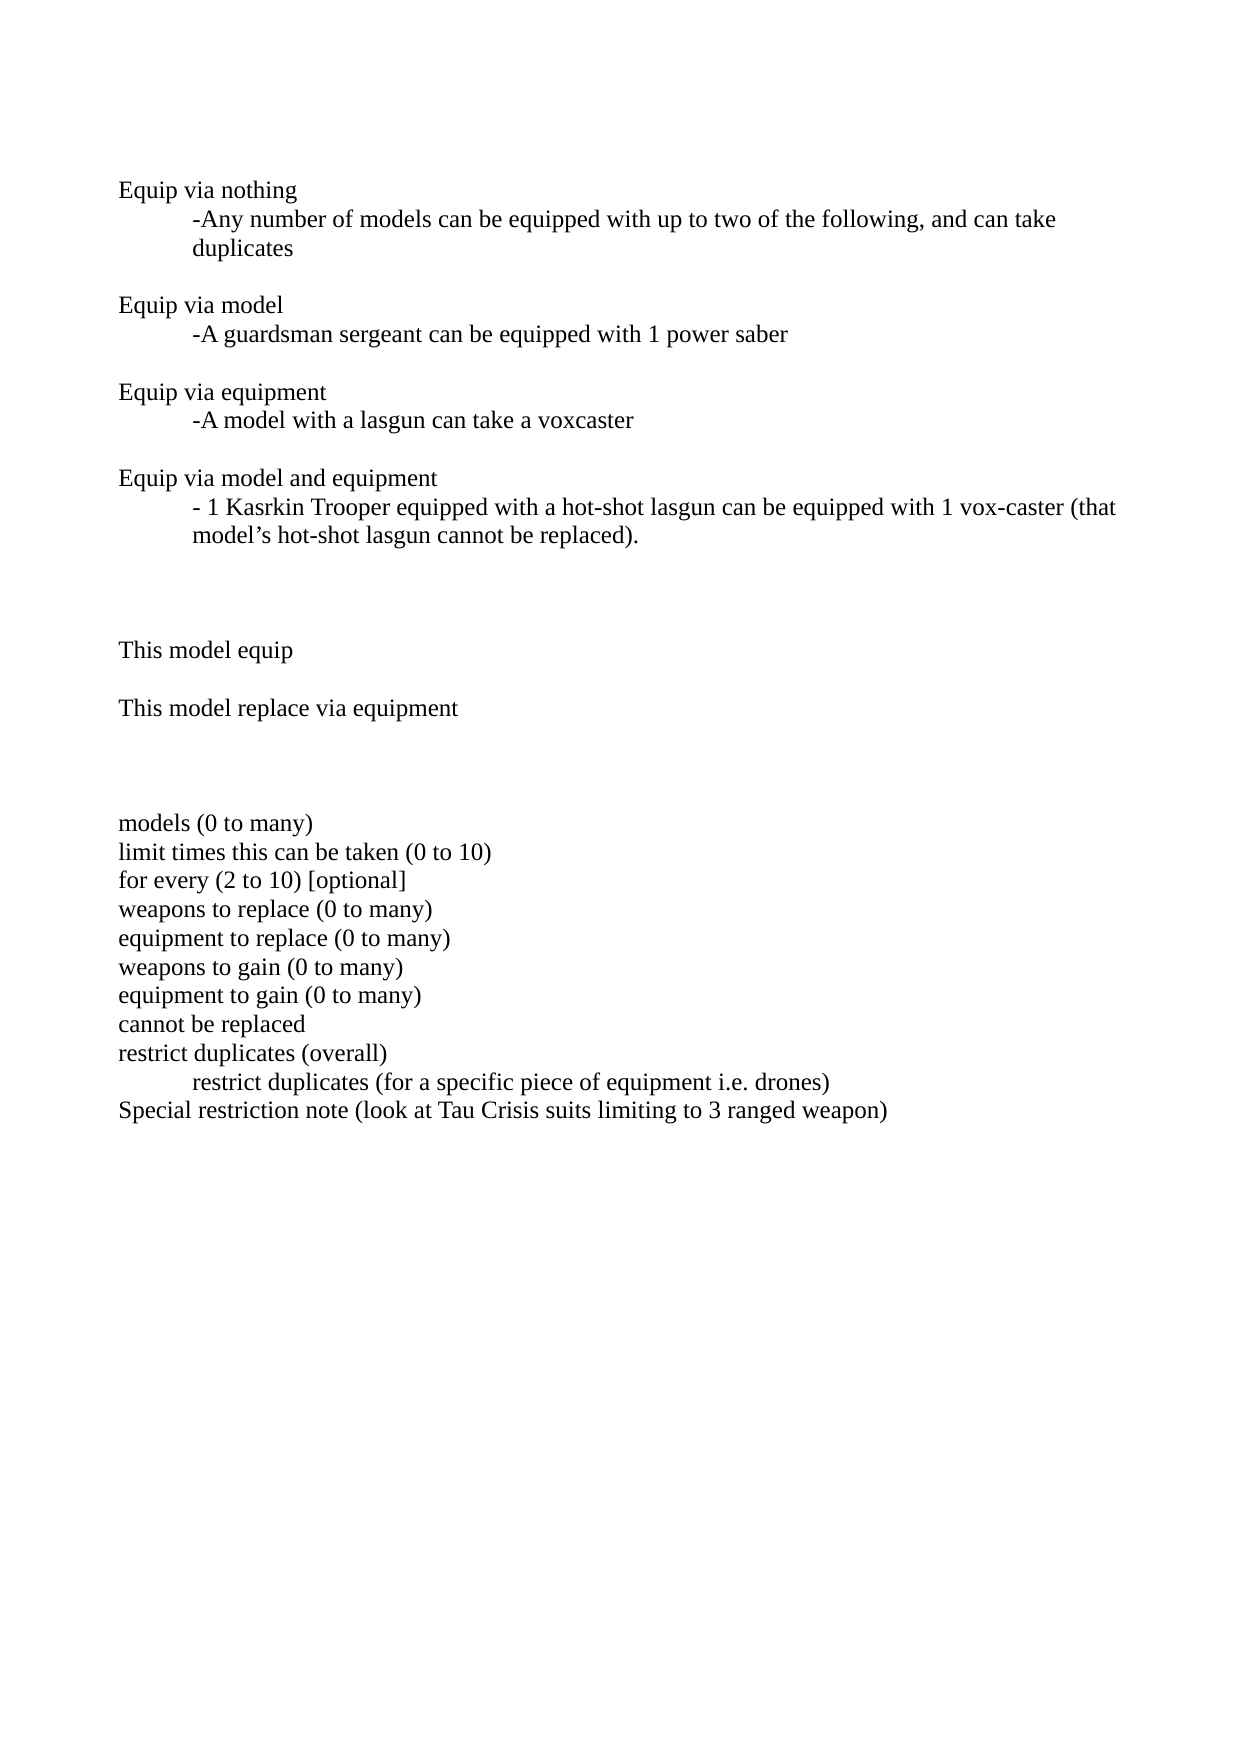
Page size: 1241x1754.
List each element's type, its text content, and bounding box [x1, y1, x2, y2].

text weapons to replace (0 to many) [118, 894, 1122, 923]
text limit times this can be taken (0 to 10) [118, 837, 1122, 866]
text restrict duplicates (for a specific piece of equipment i.e. drones) [118, 1067, 1122, 1096]
text model’s hot-shot lasgun cannot be replaced). [118, 521, 1122, 549]
text This model replace via equipment [118, 693, 1122, 722]
text This model equip [118, 636, 1122, 664]
text -A guardsman sergeant can be equipped with 1 power saber [118, 319, 1122, 348]
text restrict duplicates (overall) [118, 1038, 1122, 1067]
text equipment to gain (0 to many) [118, 981, 1122, 1009]
text for every (2 to 10) [optional] [118, 866, 1122, 894]
text Equip via model and equipment [118, 463, 1122, 492]
text - 1 Kasrkin Trooper equipped with a hot-shot lasgun can be equipped with 1 vox-caster (that [118, 492, 1122, 521]
text -A model with a lasgun can take a voxcaster [118, 406, 1122, 434]
text Equip via equipment [118, 377, 1122, 406]
text models (0 to many) [118, 808, 1122, 837]
text Equip via nothing [118, 176, 1122, 204]
text -Any number of models can be equipped with up to two of the following, and can take duplicates [118, 204, 1122, 262]
text Equip via model [118, 291, 1122, 319]
text equipment to replace (0 to many) [118, 923, 1122, 952]
text cannot be replaced [118, 1009, 1122, 1038]
text weapons to gain (0 to many) [118, 952, 1122, 981]
text Special restriction note (look at Tau Crisis suits limiting to 3 ranged weapon) [118, 1096, 1122, 1124]
